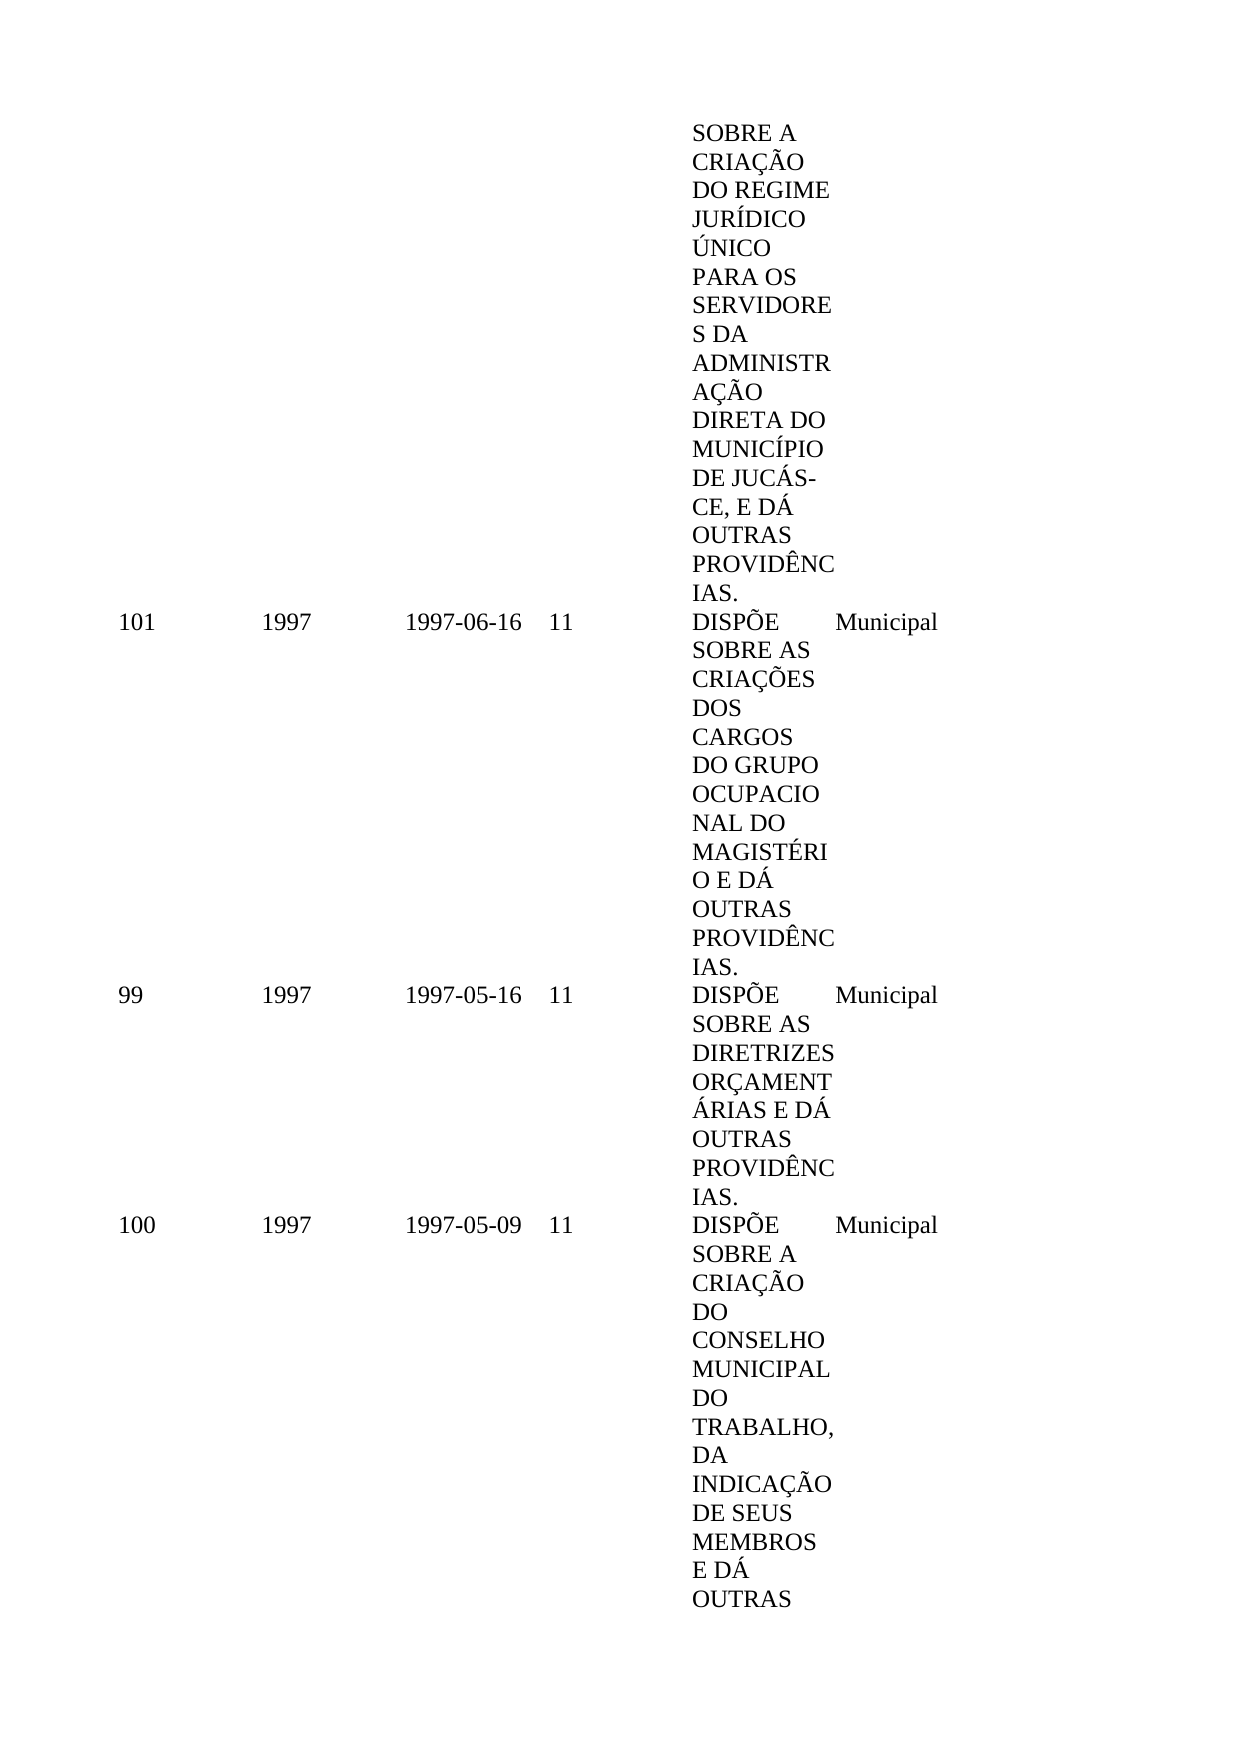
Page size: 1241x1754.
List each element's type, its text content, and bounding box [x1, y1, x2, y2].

table_cell 100 [118, 1211, 261, 1613]
table_cell [261, 118, 405, 607]
table_cell Municipal [835, 1211, 979, 1613]
table_cell 1997 [261, 981, 405, 1211]
table_cell 1997-05-16 [405, 981, 548, 1211]
table_cell 1997-06-16 [405, 607, 548, 981]
table_cell [835, 118, 979, 607]
table_cell 11 [548, 1211, 692, 1613]
table_cell Municipal [835, 981, 979, 1211]
table_cell 101 [118, 607, 261, 981]
table_cell 1997-05-09 [405, 1211, 548, 1613]
table_cell [405, 118, 548, 607]
table_cell SOBRE A CRIAÇÃO DO REGIME JURÍDICO ÚNICO PARA OS SERVIDORES DA ADMINISTRAÇÃO DIRETA DO MUNICÍPIO DE JUCÁS-CE, E DÁ OUTRAS PROVIDÊNCIAS. [692, 118, 835, 607]
table_cell [118, 118, 261, 607]
table_cell DISPÕE SOBRE AS DIRETRIZES ORÇAMENTÁRIAS E DÁ OUTRAS PROVIDÊNCIAS. [692, 981, 835, 1211]
table_cell 11 [548, 981, 692, 1211]
table_cell [548, 118, 692, 607]
table_cell [979, 1211, 1122, 1613]
table_cell [979, 607, 1122, 981]
table_cell 1997 [261, 607, 405, 981]
table_cell Municipal [835, 607, 979, 981]
table_cell 11 [548, 607, 692, 981]
table_cell DISPÕE SOBRE A CRIAÇÃO DO CONSELHO MUNICIPAL DO TRABALHO, DA INDICAÇÃO DE SEUS MEMBROS E DÁ OUTRAS [692, 1211, 835, 1613]
table_cell DISPÕE SOBRE AS CRIAÇÕES DOS CARGOS DO GRUPO OCUPACIONAL DO MAGISTÉRIO E DÁ OUTRAS PROVIDÊNCIAS. [692, 607, 835, 981]
table_cell [979, 981, 1122, 1211]
table_cell 1997 [261, 1211, 405, 1613]
table_cell 99 [118, 981, 261, 1211]
table_cell [979, 118, 1122, 607]
